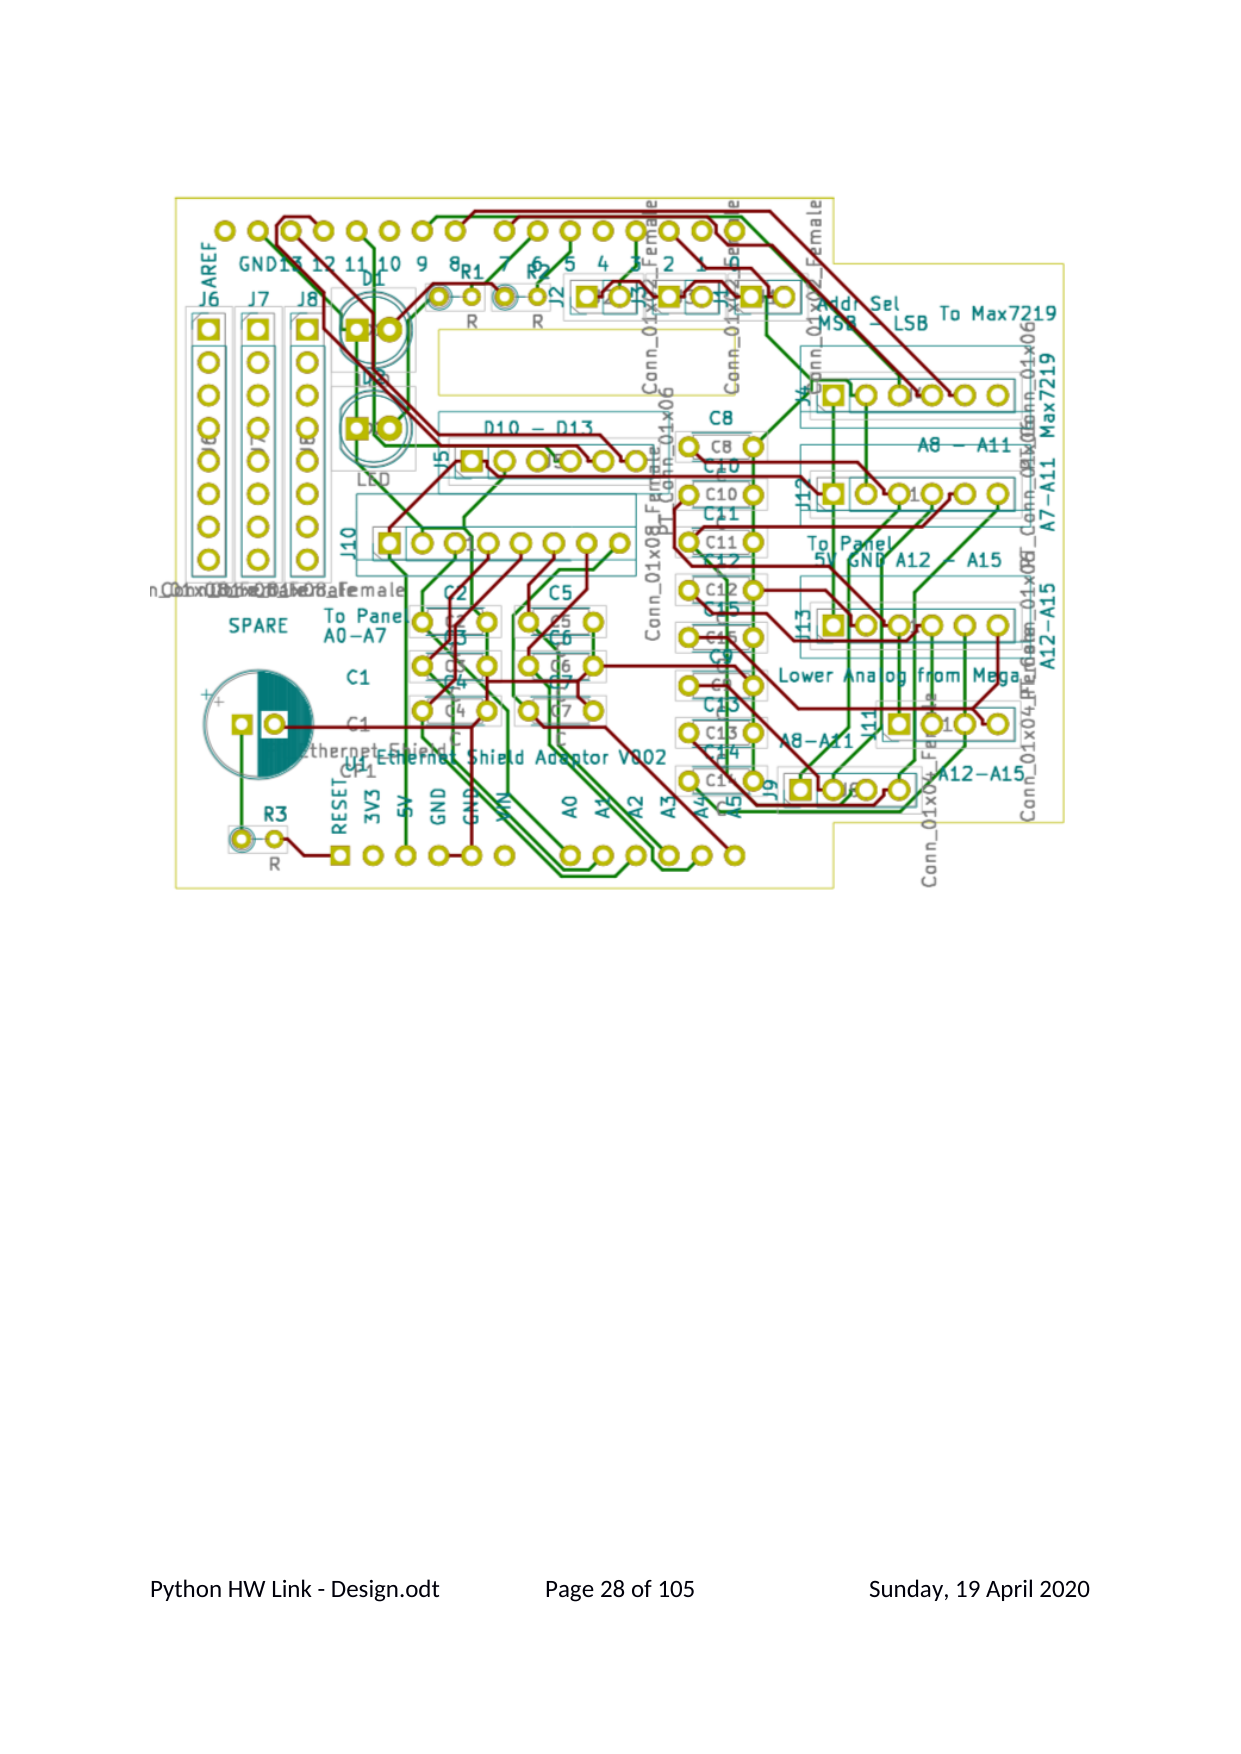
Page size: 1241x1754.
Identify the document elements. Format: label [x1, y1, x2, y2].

picture [150, 180, 1091, 922]
